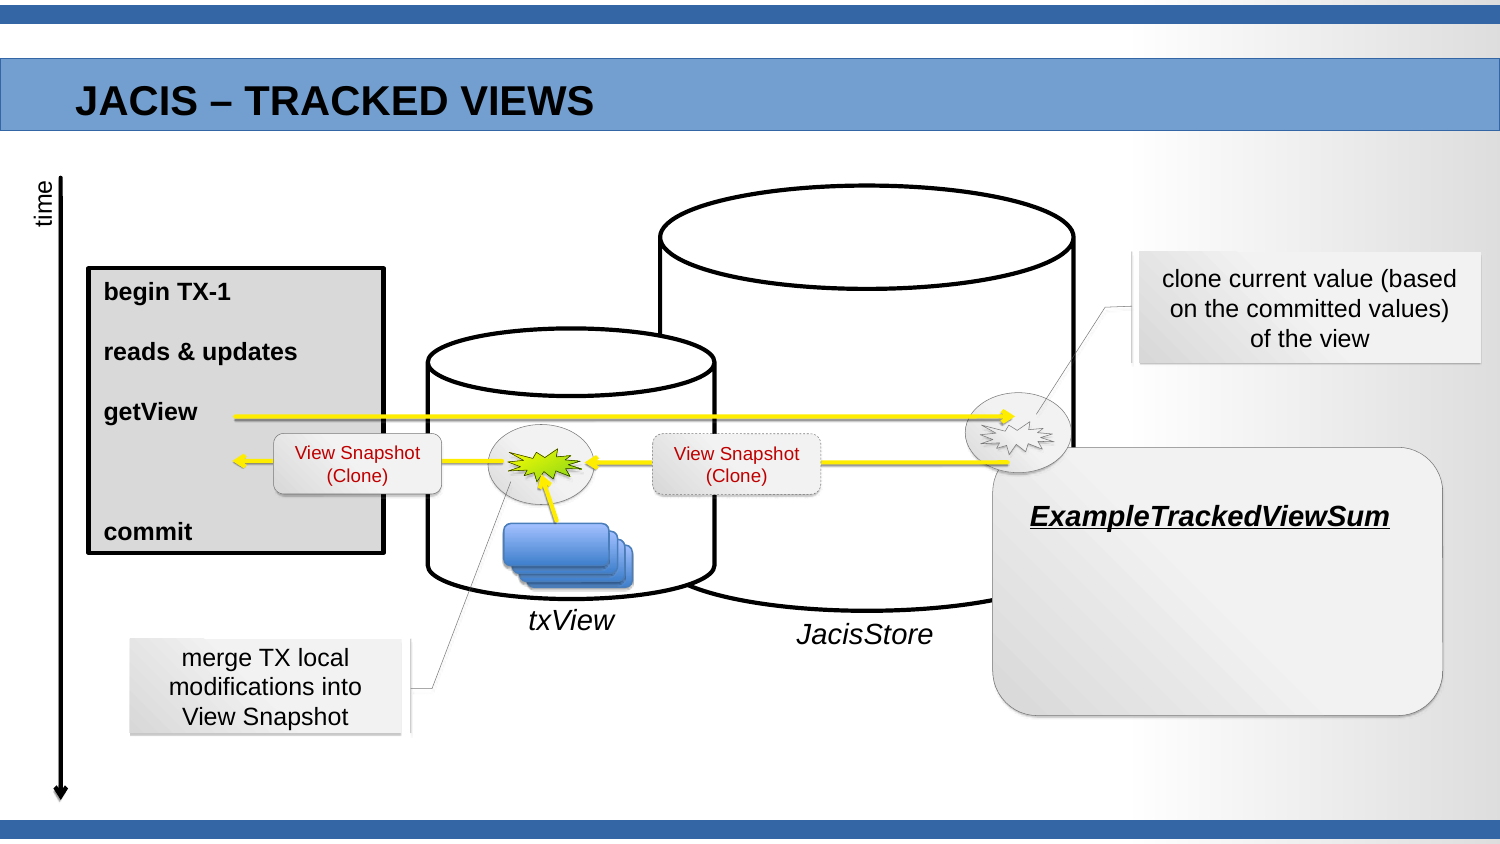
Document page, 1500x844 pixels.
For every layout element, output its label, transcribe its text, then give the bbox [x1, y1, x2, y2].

text_box merge TX local modifications into View Snapshot [130, 639, 402, 733]
text_box begin TX-1 reads & updates getView commit [88, 268, 384, 553]
title JACIS – tracked views [63, 52, 1199, 151]
title JACIS – Object type specification [427, 328, 715, 397]
text_box time [19, 150, 65, 243]
title JACIS – Object type specification [660, 185, 1074, 289]
text_box txView [458, 594, 684, 645]
text_box ExampleTrackedViewSum [1015, 489, 1483, 540]
text_box JacisStore [752, 607, 978, 658]
text_box View Snapshot (Clone) [652, 433, 821, 495]
text_box View Snapshot (Clone) [273, 433, 442, 494]
text_box clone current value (based on the committed values) of the view [1139, 252, 1481, 363]
text_box [427, 241, 1443, 716]
